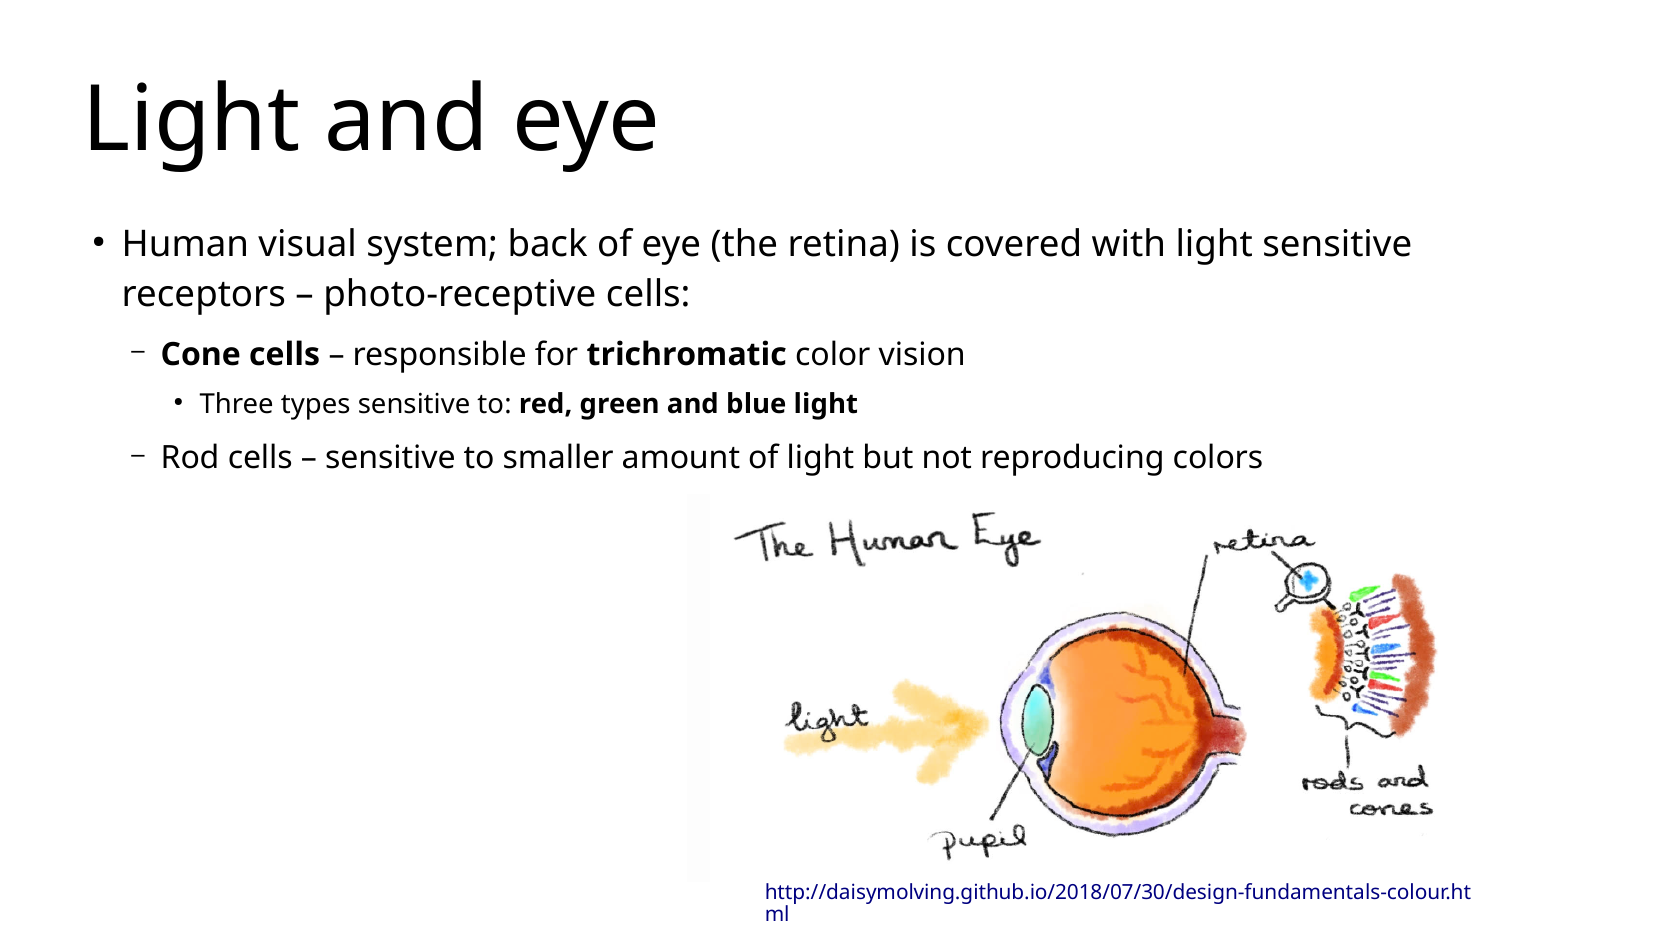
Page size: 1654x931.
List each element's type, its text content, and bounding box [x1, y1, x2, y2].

title Light and eye [82, 37, 1571, 193]
list Human visual system; back of eye (the retina) is covered with light sensitive receptors – photo-receptive cells: Cone cells – responsible for trichromatic color vision Three types sensitive to: red, green and blue light Rod cells – sensitive to smaller amount of light but not reproducing colors [82, 217, 1571, 481]
text_box http://daisymolving.github.io/2018/07/30/design-fundamentals-colour.html [750, 870, 1501, 911]
picture [687, 494, 1501, 882]
